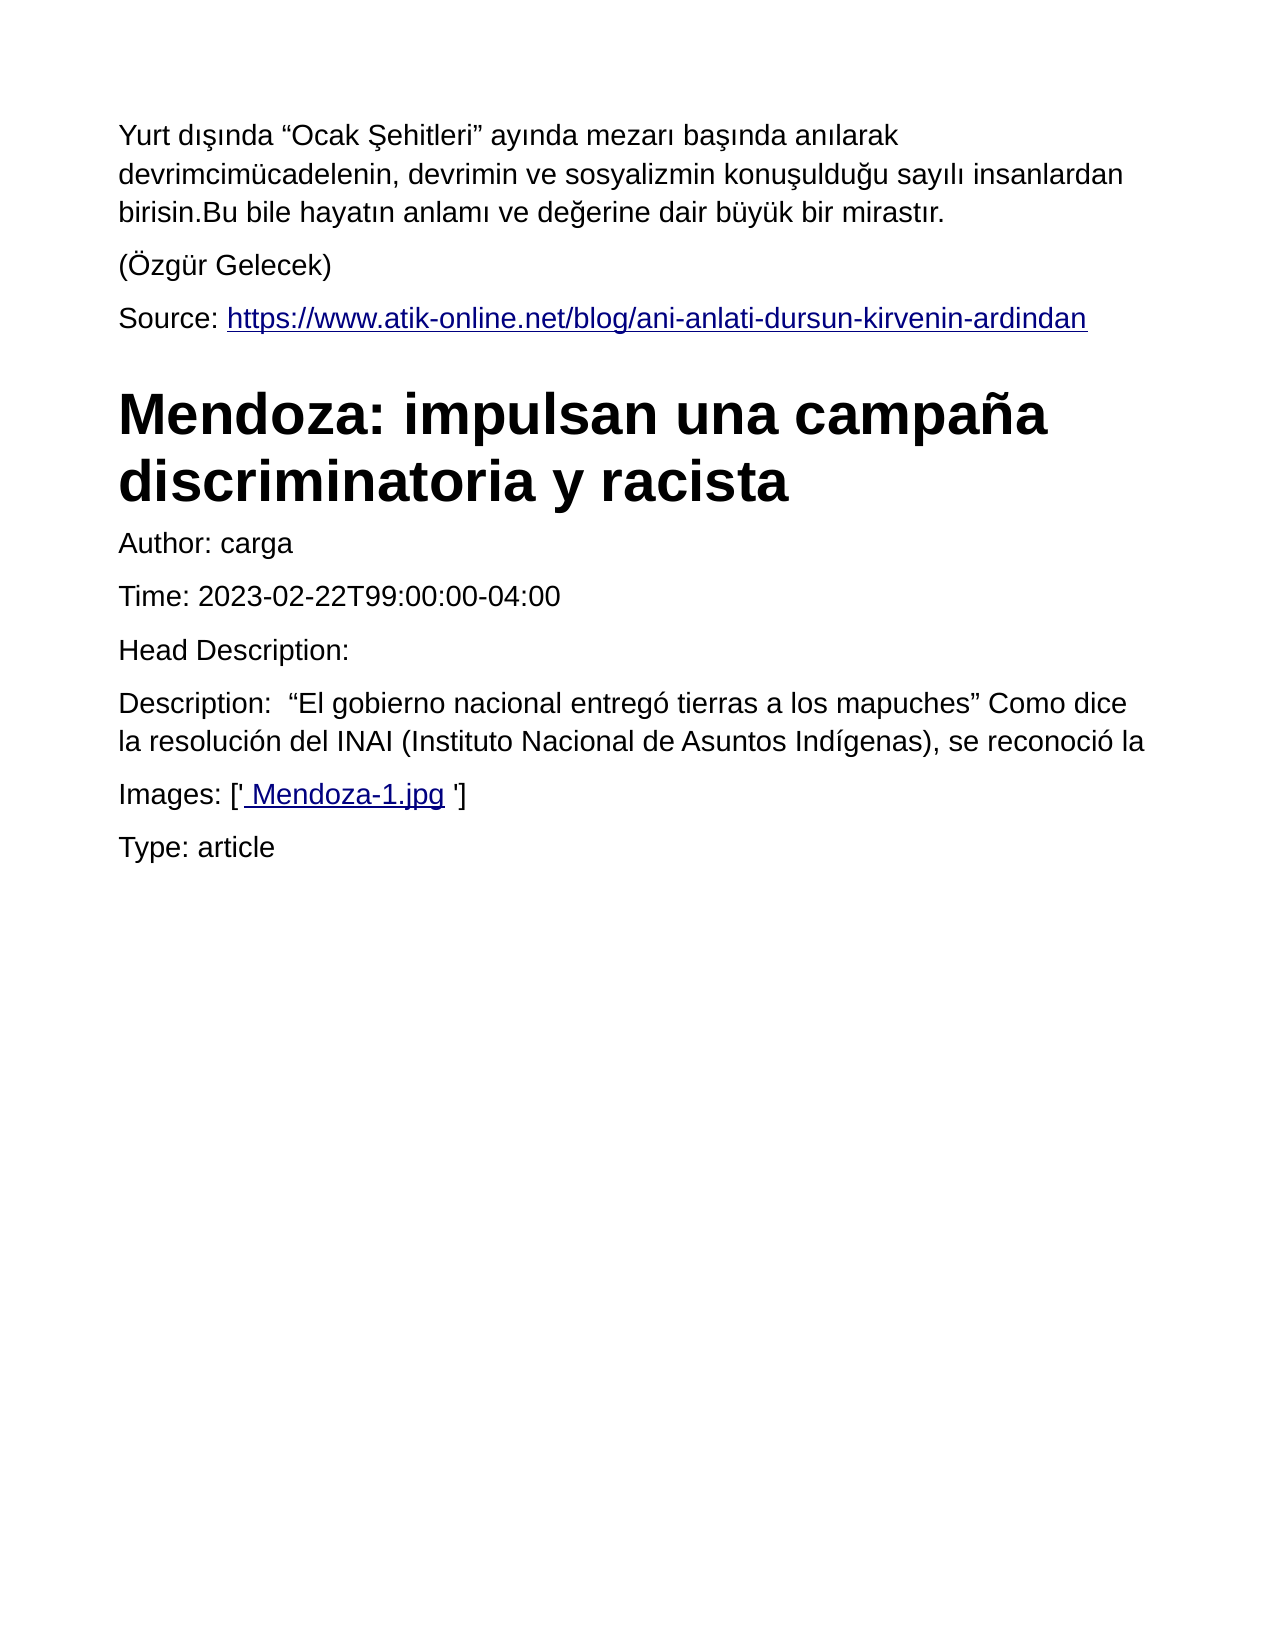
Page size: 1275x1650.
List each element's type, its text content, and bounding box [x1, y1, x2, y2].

text Time: 2023-02-22T99:00:00-04:00 [118, 579, 1157, 613]
text (Özgür Gelecek) [118, 248, 1157, 282]
text Author: carga [118, 526, 1157, 560]
text Source: https://www.atik-online.net/blog/ani-anlati-dursun-kirvenin-ardindan [118, 301, 1157, 335]
text Type: article [118, 830, 1157, 864]
subtitle Mendoza: impulsan una campaña discriminatoria y racista [118, 379, 1157, 514]
text Yurt dışında “Ocak Şehitleri” ayında mezarı başında anılarak devrimcimücadelenin, devrimin ve sosyalizmin konuşulduğu sayılı insanlardan birisin.Bu bile hayatın anlamı ve değerine dair büyük bir mirastır. [118, 118, 1157, 229]
text Images: [' Mendoza-1.jpg '] [118, 777, 1157, 811]
text Description: “El gobierno nacional entregó tierras a los mapuches” Como dice la resolución del INAI (Instituto Nacional de Asuntos Indígenas), se reconoció la [118, 686, 1157, 758]
text Head Description: [118, 632, 1157, 666]
